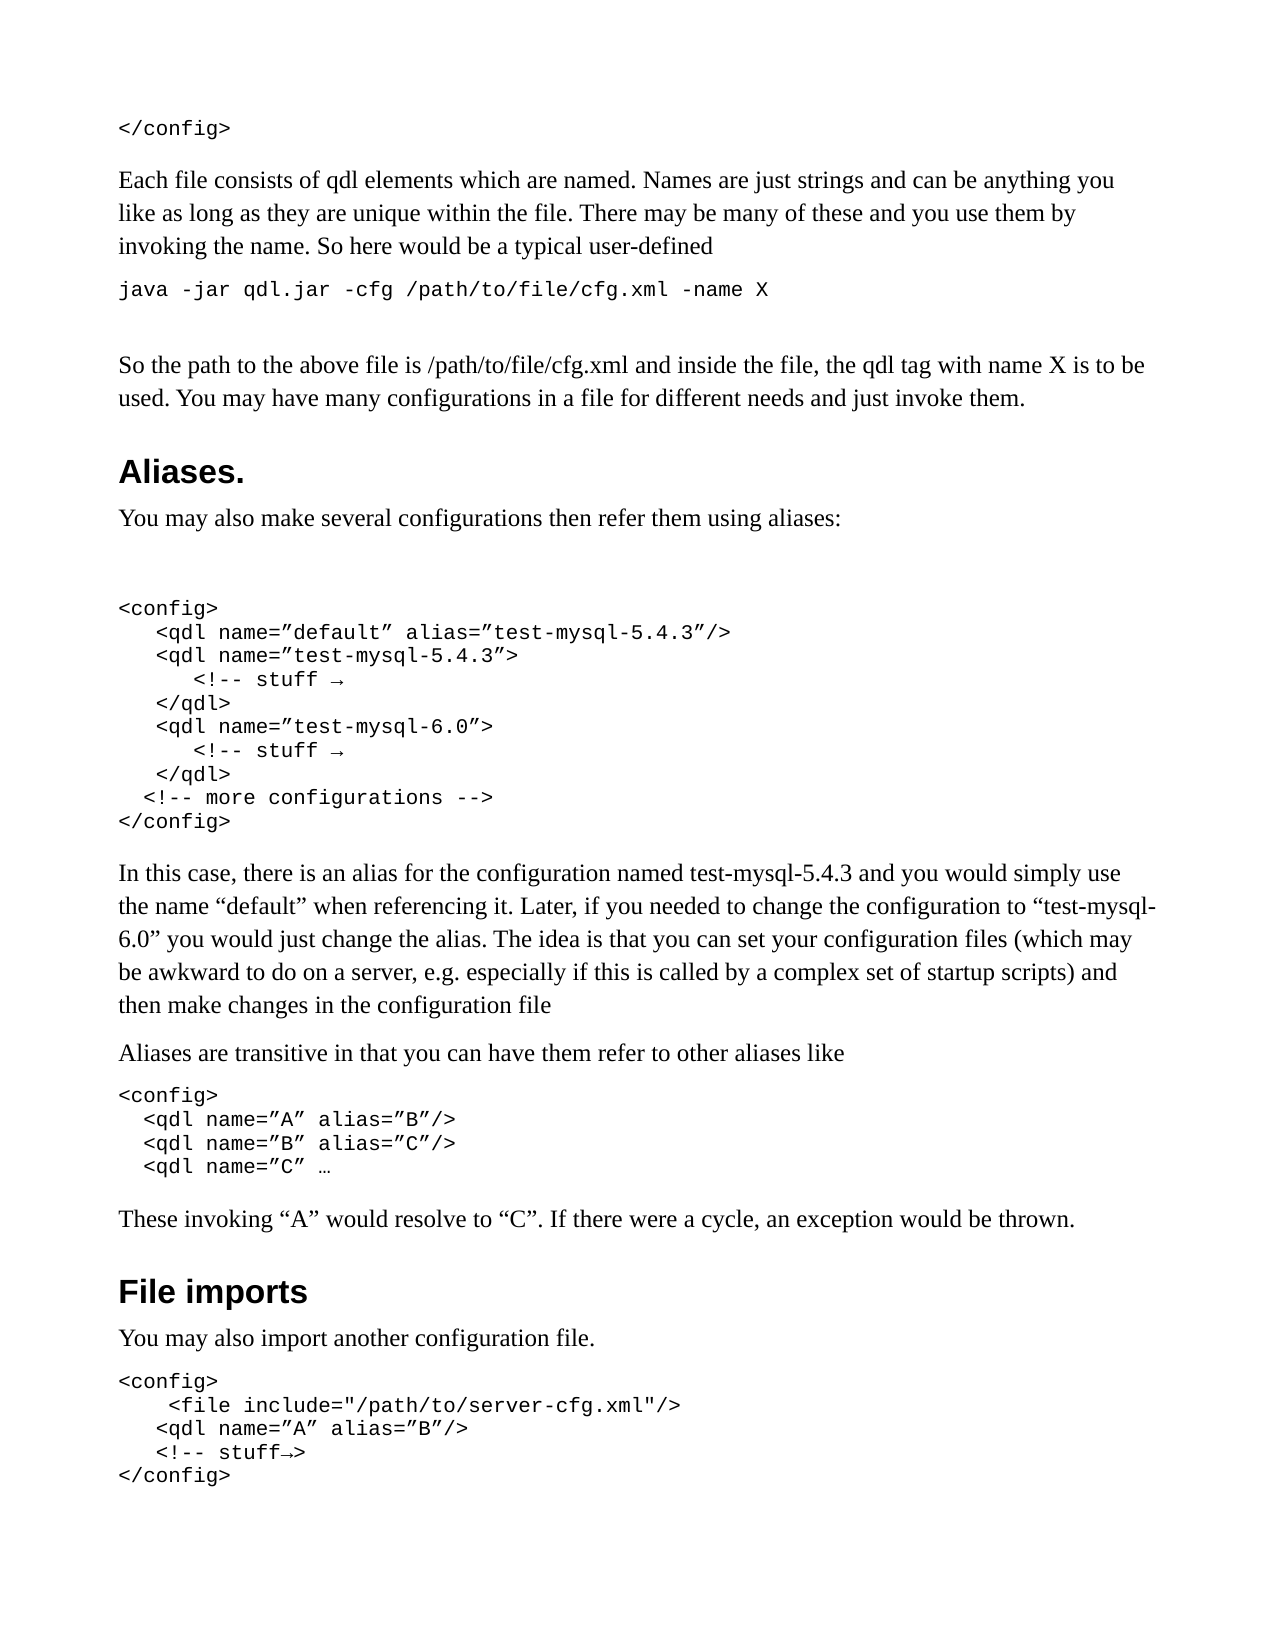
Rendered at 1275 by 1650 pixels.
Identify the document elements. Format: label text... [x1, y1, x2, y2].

text <!-- stuff → [118, 669, 1157, 693]
subtitle Aliases. [118, 452, 1157, 490]
text <qdl name=”test-mysql-6.0”> [118, 716, 1157, 740]
text <qdl name=”test-mysql-5.4.3”> [118, 645, 1157, 669]
text <file include="/path/to/server-cfg.xml"/> [118, 1394, 1157, 1418]
text </qdl> [118, 693, 1157, 716]
text <config> [118, 598, 1157, 622]
text <config> [118, 1086, 1157, 1109]
text Each file consists of qdl elements which are named. Names are just strings and can be anything you like as long as they are unique within the file. There may be many of these and you use them by invoking the name. So here would be a typical user-defined [118, 165, 1157, 260]
text You may also import another configuration file. [118, 1323, 1157, 1352]
text You may also make several configurations then refer them using aliases: [118, 503, 1157, 532]
text <qdl name=”B” alias=”C”/> [118, 1133, 1157, 1156]
text Aliases are transitive in that you can have them refer to other aliases like [118, 1038, 1157, 1067]
text </qdl> [118, 764, 1157, 787]
text </config> [118, 1466, 1157, 1489]
text <!-- stuff→> [118, 1442, 1157, 1466]
text <qdl name=”A” alias=”B”/> [118, 1109, 1157, 1133]
text <qdl name=”default” alias=”test-mysql-5.4.3”/> [118, 622, 1157, 645]
text <!-- stuff → [118, 740, 1157, 764]
text <qdl name=”A” alias=”B”/> [118, 1418, 1157, 1442]
text </config> [118, 811, 1157, 834]
text In this case, there is an alias for the configuration named test-mysql-5.4.3 and you would simply use the name “default” when referencing it. Later, if you needed to change the configuration to “test-mysql-6.0” you would just change the alias. The idea is that you can set your configuration files (which may be awkward to do on a server, e.g. especially if this is called by a complex set of startup scripts) and then make changes in the configuration file [118, 858, 1157, 1019]
text <qdl name=”C” … [118, 1156, 1157, 1180]
text These invoking “A” would resolve to “C”. If there were a cycle, an exception would be thrown. [118, 1204, 1157, 1232]
text <config> [118, 1371, 1157, 1394]
text java -jar qdl.jar -cfg /path/to/file/cfg.xml -name X [118, 279, 1157, 303]
text <!-- more configurations --> [118, 787, 1157, 811]
text </config> [118, 118, 1157, 142]
subtitle File imports [118, 1272, 1157, 1311]
text So the path to the above file is /path/to/file/cfg.xml and inside the file, the qdl tag with name X is to be used. You may have many configurations in a file for different needs and just invoke them. [118, 350, 1157, 412]
